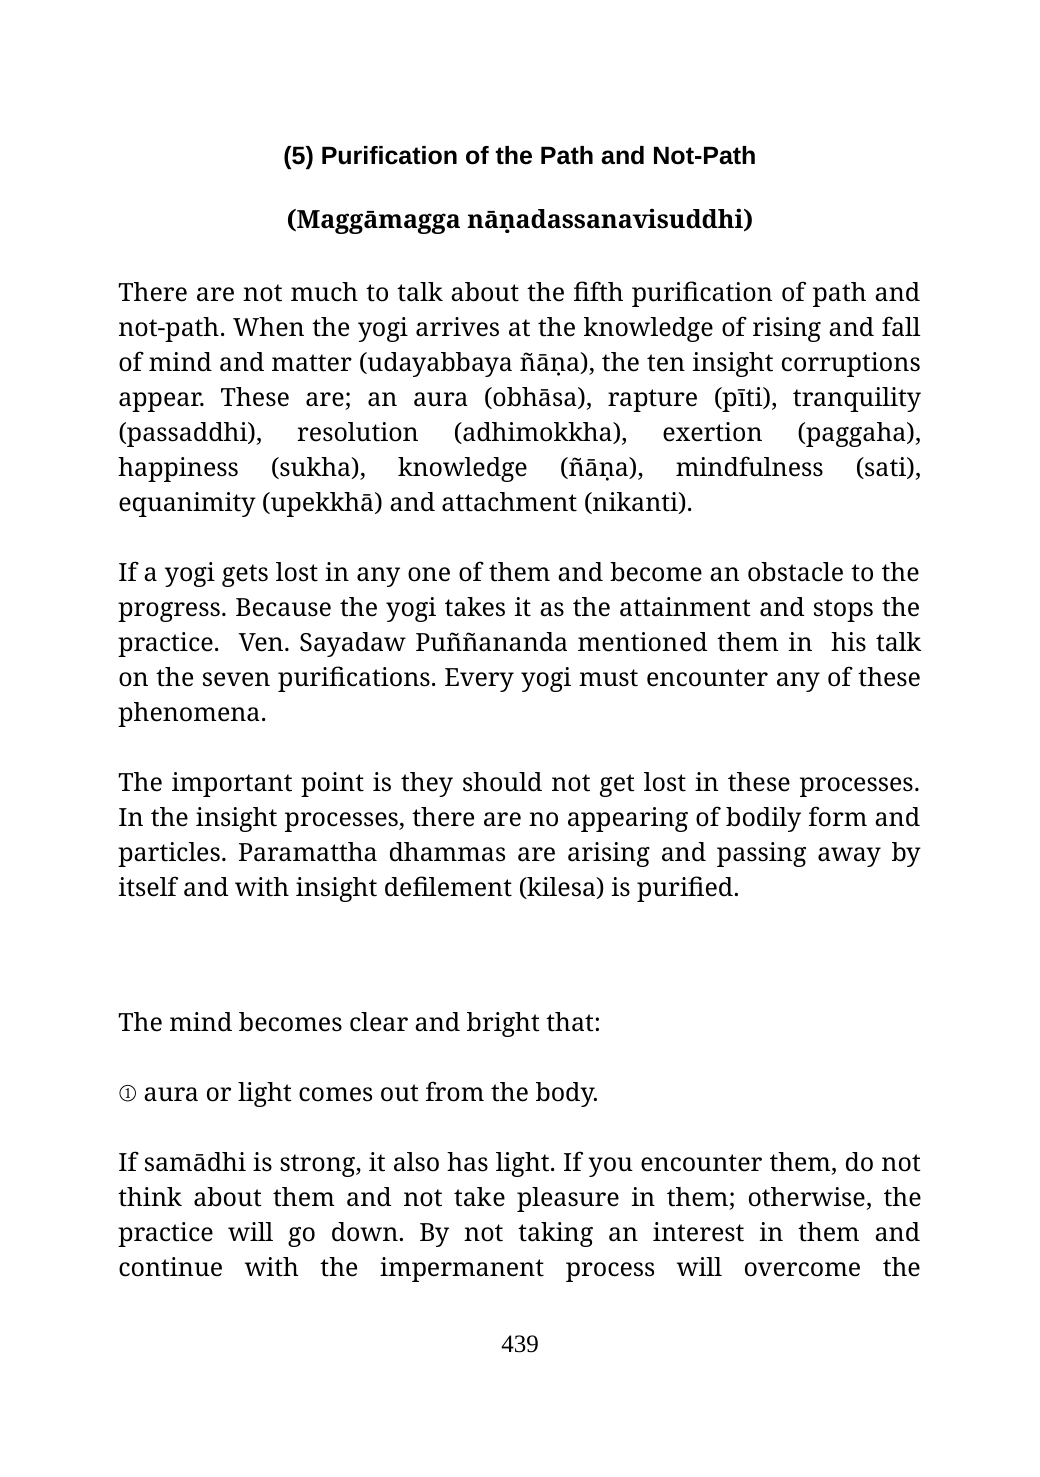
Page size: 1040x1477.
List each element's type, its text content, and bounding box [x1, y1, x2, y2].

text The mind becomes clear and bright that: ① aura or light comes out from the body. If samādhi is strong, it also has light. If you encounter them, do not think about them and not take pleasure in them; otherwise, the practice will go down. By not taking an interest in them and continue with the impermanent process will overcome the [118, 1003, 922, 1283]
subtitle (5) Purification of the Path and Not-Path [118, 134, 922, 169]
text There are not much to talk about the fifth purification of path and not-path. When the yogi arrives at the knowledge of rising and fall of mind and matter (udayabbaya ñāṇa), the ten insight corruptions appear. These are; an aura (obhāsa), rapture (pīti), tranquility (passaddhi), resolution (adhimokkha), exertion (paggaha), happiness (sukha), knowledge (ñāṇa), mindfulness (sati), equanimity (upekkhā) and attachment (nikanti). If a yogi gets lost in any one of them and become an obstacle to the progress. Because the yogi takes it as the attainment and stops the practice. Ven. Sayadaw Puññananda mentioned them in his talk on the seven purifications. Every yogi must encounter any of these phenomena. The important point is they should not get lost in these processes. In the insight processes, there are no appearing of bodily form and particles. Paramattha dhammas are arising and passing away by itself and with insight defilement (kilesa) is purified. [118, 273, 922, 903]
text (Maggāmagga nāṇadassanavisuddhi) [118, 202, 922, 236]
